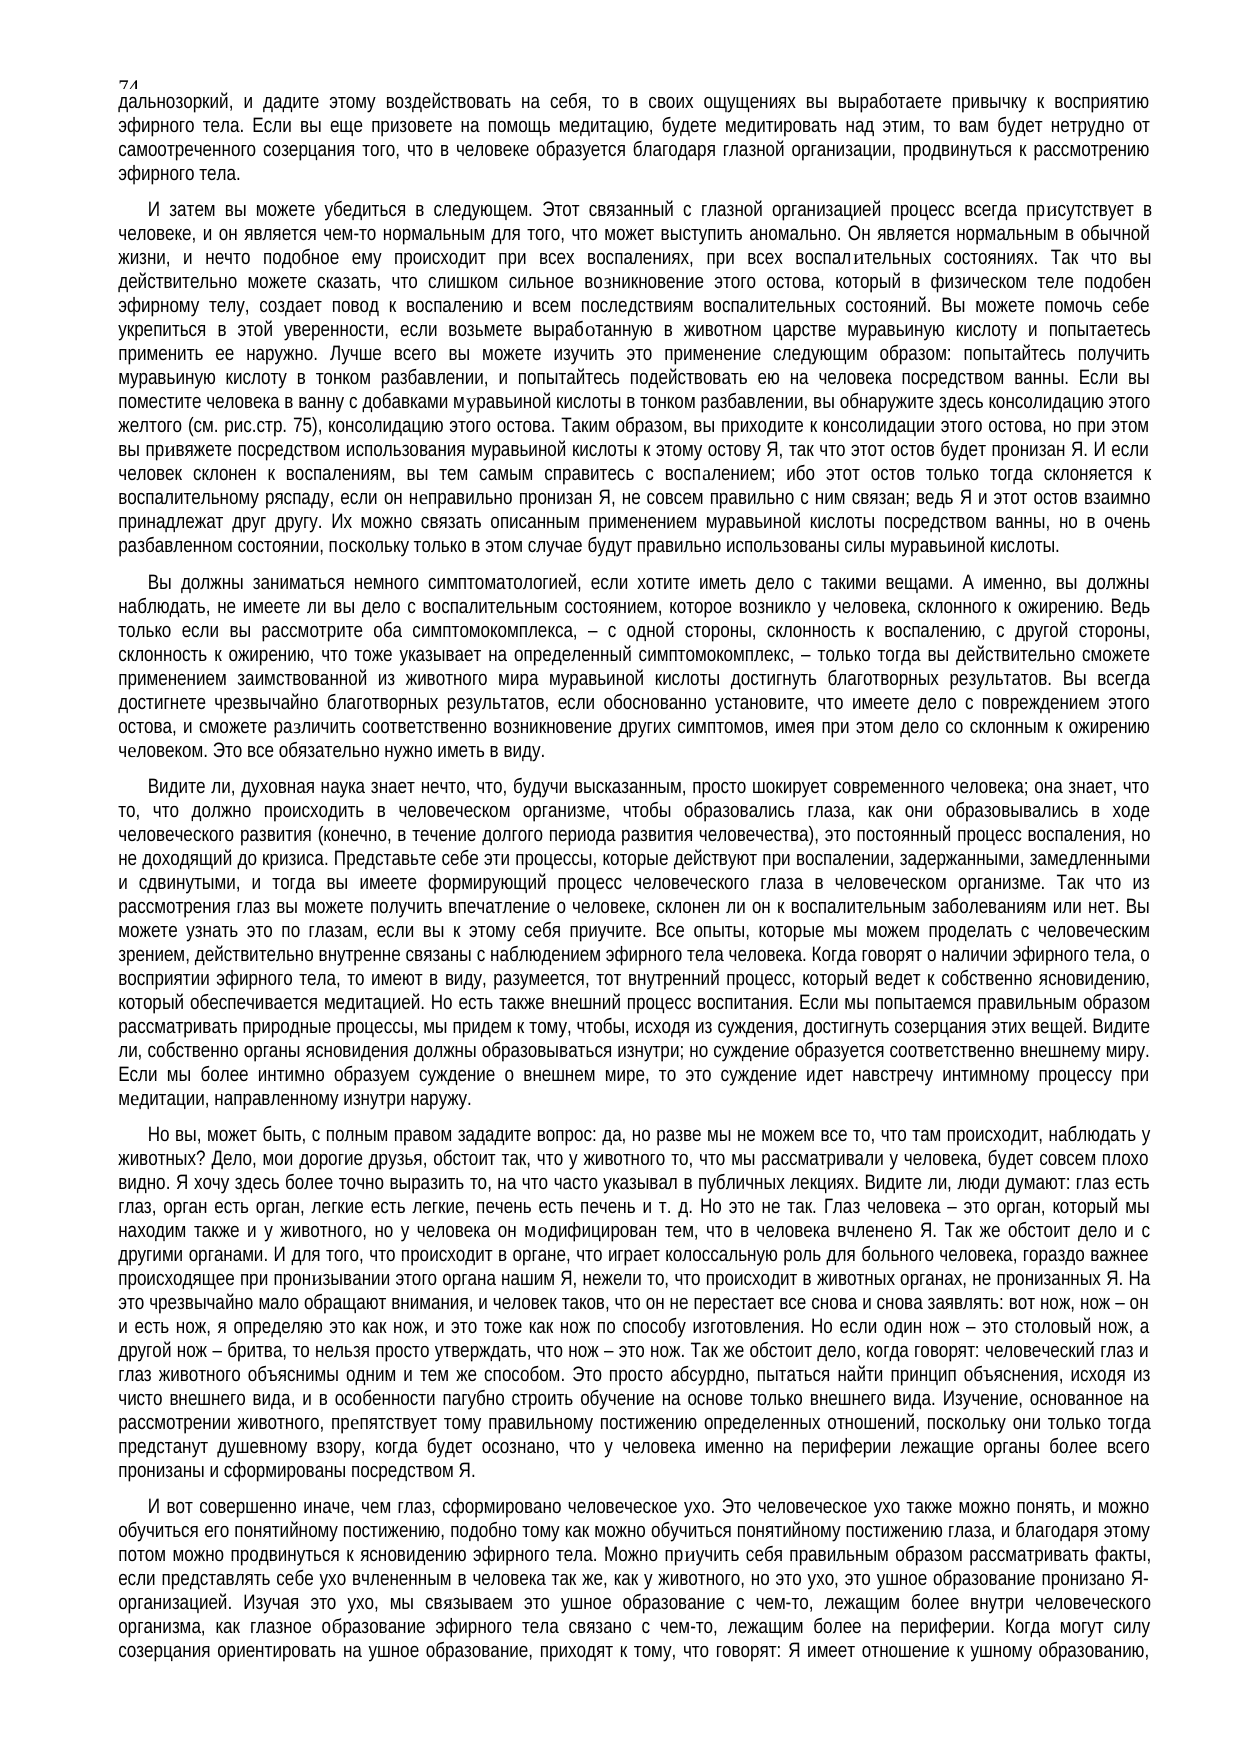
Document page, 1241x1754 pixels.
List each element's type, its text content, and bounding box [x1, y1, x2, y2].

text И вот совершенно иначе, чем глаз, сформировано человеческое ухо. Это человеческое ухо также можно понять, и можно обучиться его понятийному постижению, подобно тому как можно обучиться понятийному постижению глаза, и благодаря этому потом можно продвинуться к ясновидению эфирного тела. Можно приучить себя правильным образом рассматривать факты, если представлять себе ухо вчлененным в человека так же, как у животного, но это ухо, это ушное образование пронизано Я-организацией. Изучая это ухо, мы связываем это ушное образование с чем-то, лежащим более внутри человеческого организма, как глазное образование эфирного тела связано с чем-то, лежащим более на периферии. Когда могут силу созерцания ориентировать на ушное образование, приходят к тому, что говорят: Я имеет отношение к ушному образованию, [118, 1494, 1152, 1662]
text Видите ли, духовная наука знает нечто, что, будучи высказанным, просто шокирует современного человека; она знает, что то, что должно происходить в человеческом организме, чтобы образовались глаза, как они образовывались в ходе человеческого развития (конечно, в течение долгого периода развития человечества), это постоянный процесс воспаления, но не доходящий до кризиса. Представьте себе эти процессы, которые действуют при воспалении, задержанными, замедленными и сдвинутыми, и тогда вы имеете формирующий процесс человеческого глаза в человеческом организме. Так что из рассмотрения глаз вы можете получить впечатление о человеке, склонен ли он к воспалительным заболеваниям или нет. Вы можете узнать это по глазам, если вы к этому себя приучите. Все опыты, которые мы можем проделать с человеческим зрением, действительно внутренне связаны с наблюдением эфирного тела человека. Когда говорят о наличии эфирного тела, о восприятии эфирного тела, то имеют в виду, разумеется, тот внутренний процесс, который ведет к собственно ясновидению, который обеспечивается медитацией. Но есть также внешний процесс воспитания. Если мы попытаемся правильным образом рассматривать природные процессы, мы придем к тому, чтобы, исходя из суждения, достигнуть созерцания этих вещей. Видите ли, собственно органы ясновидения должны образовываться изнутри; но суждение образуется соответственно внешнему миру. Если мы более интимно образуем суждение о внешнем мире, то это суждение идет навстречу интимному процессу при медитации, направленному изнутри наружу. [118, 774, 1152, 1110]
text Вы должны заниматься немного симптоматологией, если хотите иметь дело с такими вещами. А именно, вы должны наблюдать, не имеете ли вы дело с воспалительным состоянием, которое возникло у человека, склонного к ожирению. Ведь только если вы рассмотрите оба симптомокомплекса, – с одной стороны, склонность к воспалению, с другой стороны, склонность к ожирению, что тоже указывает на определенный симптомокомплекс, – только тогда вы действительно сможете применением заимствованной из животного мира муравьиной кислоты достигнуть благотворных результатов. Вы всегда достигнете чрезвычайно благотворных результатов, если обоснованно установите, что имеете дело с повреждением этого остова, и сможете различить соответственно возникновение других симптомов, имея при этом дело со склонным к ожирению человеком. Это все обязательно нужно иметь в виду. [118, 570, 1152, 762]
text дальнозоркий, и дадите этому воздействовать на себя, то в своих ощущениях вы выработаете привычку к восприятию эфирного тела. Если вы еще призовете на помощь медитацию, будете медитировать над этим, то вам будет нетрудно от самоотреченного созерцания того, что в человеке образуется благодаря глазной организации, продвинуться к рассмотрению эфирного тела. [118, 89, 1152, 184]
text Но вы, может быть, с полным правом зададите вопрос: да, но разве мы не можем все то, что там происходит, наблюдать у животных? Дело, мои дорогие друзья, обстоит так, что у животного то, что мы рассматривали у человека, будет совсем плохо видно. Я хочу здесь более точно выразить то, на что часто указывал в публичных лекциях. Видите ли, люди думают: глаз есть глаз, орган есть орган, легкие есть легкие, печень есть печень и т. д. Но это не так. Глаз человека – это орган, который мы находим также и у животного, но у человека он модифицирован тем, что в человека вчленено Я. Так же обстоит дело и с другими органами. И для того, что происходит в органе, что играет колоссальную роль для больного человека, гораздо важнее происходящее при пронизывании этого органа нашим Я, нежели то, что происходит в животных органах, не пронизанных Я. На это чрезвычайно мало обращают внимания, и человек таков, что он не перестает все снова и снова заявлять: вот нож, нож – он и есть нож, я определяю это как нож, и это тоже как нож по способу изготовления. Но если один нож – это столовый нож, а другой нож – бритва, то нельзя просто утверждать, что нож – это нож. Так же обстоит дело, когда говорят: человеческий глаз и глаз животного объяснимы одним и тем же способом. Это просто абсурдно, пытаться найти принцип объяснения, исходя из чисто внешнего вида, и в особенности пагубно строить обучение на основе только внешнего вида. Изучение, основанное на рассмотрении животного, препятствует тому правильному постижению определенных отношений, поскольку они только тогда предстанут душевному взору, когда будет осознано, что у человека именно на периферии лежащие органы более всего пронизаны и сформированы посредством Я. [118, 1122, 1152, 1482]
text И затем вы можете убедиться в следующем. Этот связанный с глазной организацией процесс всегда присутствует в человеке, и он является чем-то нормальным для того, что может выступить аномально. Он является нормальным в обычной жизни, и нечто подобное ему происходит при всех воспалениях, при всех воспалительных состояниях. Так что вы действительно можете сказать, что слишком сильное возникновение этого остова, который в физическом теле подобен эфирному телу, создает повод к воспалению и всем последствиям воспалительных состояний. Вы можете помочь себе укрепиться в этой уверенности, если возьмете выработанную в животном царстве муравьиную кислоту и попытаетесь применить ее наружно. Лучше всего вы можете изучить это применение следующим образом: попытайтесь получить муравьиную кислоту в тонком разбавлении, и попытайтесь подействовать ею на человека посредством ванны. Если вы поместите человека в ванну с добавками муравьиной кислоты в тонком разбавлении, вы обнаружите здесь консолидацию этого желтого (см. рис.стр. 75), консолидацию этого остова. Таким образом, вы приходите к консолидации этого остова, но при этом вы привяжете посредством использования муравьиной кислоты к этому остову Я, так что этот остов будет пронизан Я. И если человек склонен к воспалениям, вы тем самым справитесь с воспалением; ибо этот остов только тогда склоняется к воспалительному ряспаду, если он неправильно пронизан Я, не совсем правильно с ним связан; ведь Я и этот остов взаимно принадлежат друг другу. Их можно связать описанным применением муравьиной кислоты посредством ванны, но в очень разбавленном состоянии, поскольку только в этом случае будут правильно использованы силы муравьиной кислоты. [118, 197, 1152, 557]
